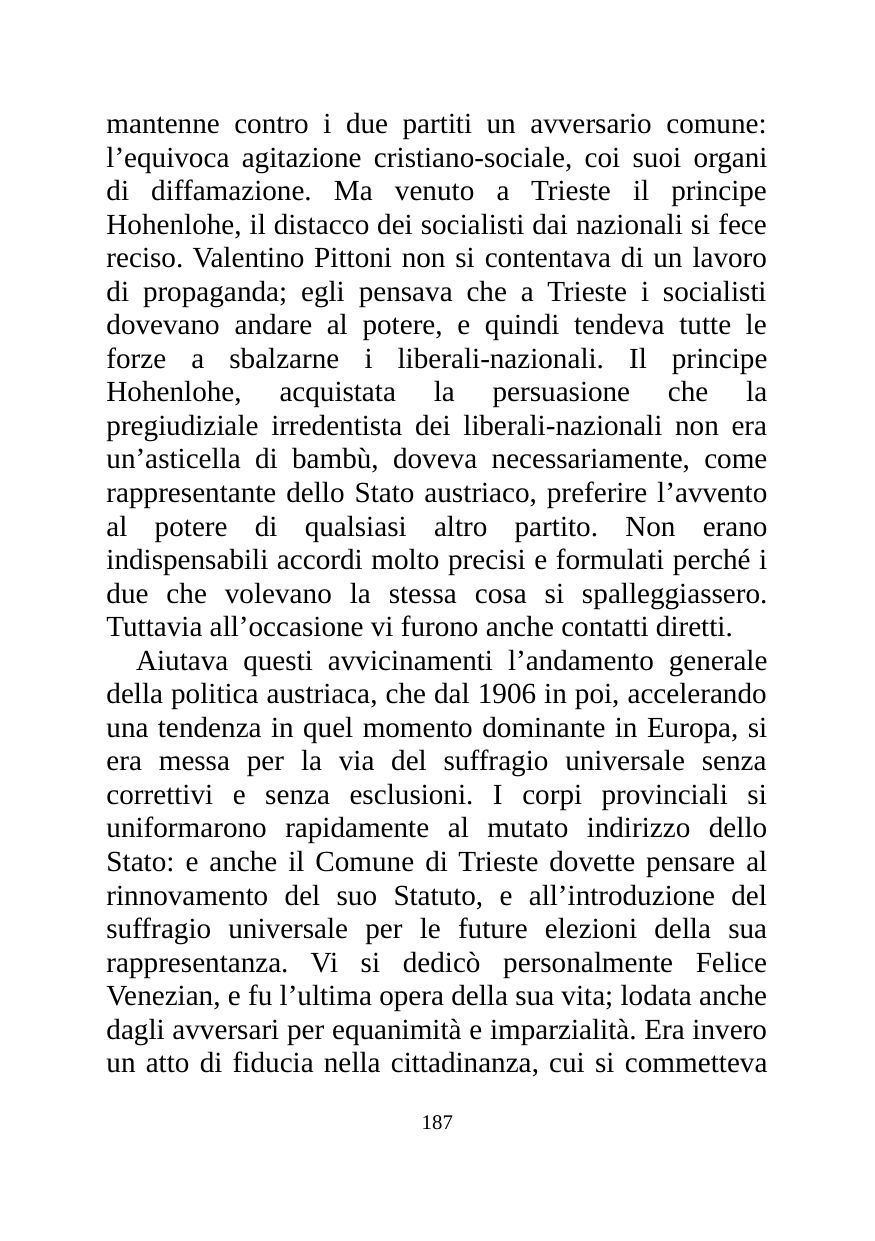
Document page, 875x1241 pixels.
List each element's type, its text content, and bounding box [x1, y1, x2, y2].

text mantenne contro i due partiti un avversario comune: l’equivoca agitazione cristiano-sociale, coi suoi organi di diffamazione. Ma venuto a Trieste il principe Hohenlohe, il distacco dei socialisti dai nazionali si fece reciso. Valentino Pittoni non si contentava di un lavoro di propaganda; egli pensava che a Trieste i socialisti dovevano andare al potere, e quindi tendeva tutte le forze a sbalzarne i liberali-nazionali. Il principe Hohenlohe, acquistata la persuasione che la pregiudiziale irredentista dei liberali-nazionali non era un’asticella di bambù, doveva necessariamente, come rappresentante dello Stato austriaco, preferire l’avvento al potere di qualsiasi altro partito. Non erano indispensabili accordi molto precisi e formulati perché i due che volevano la stessa cosa si spalleggiassero. Tuttavia all’occasione vi furono anche contatti diretti. [106, 106, 768, 643]
text Aiutava questi avvicinamenti l’andamento generale della politica austriaca, che dal 1906 in poi, accelerando una tendenza in quel momento dominante in Europa, si era messa per la via del suffragio universale senza correttivi e senza esclusioni. I corpi provinciali si uniformarono rapidamente al mutato indirizzo dello Stato: e anche il Comune di Trieste dovette pensare al rinnovamento del suo Statuto, e all’introduzione del suffragio universale per le future elezioni della sua rappresentanza. Vi si dedicò personalmente Felice Venezian, e fu l’ultima opera della sua vita; lodata anche dagli avversari per equanimità e imparzialità. Era invero un atto di fiducia nella cittadinanza, cui si commetteva [106, 643, 768, 1079]
